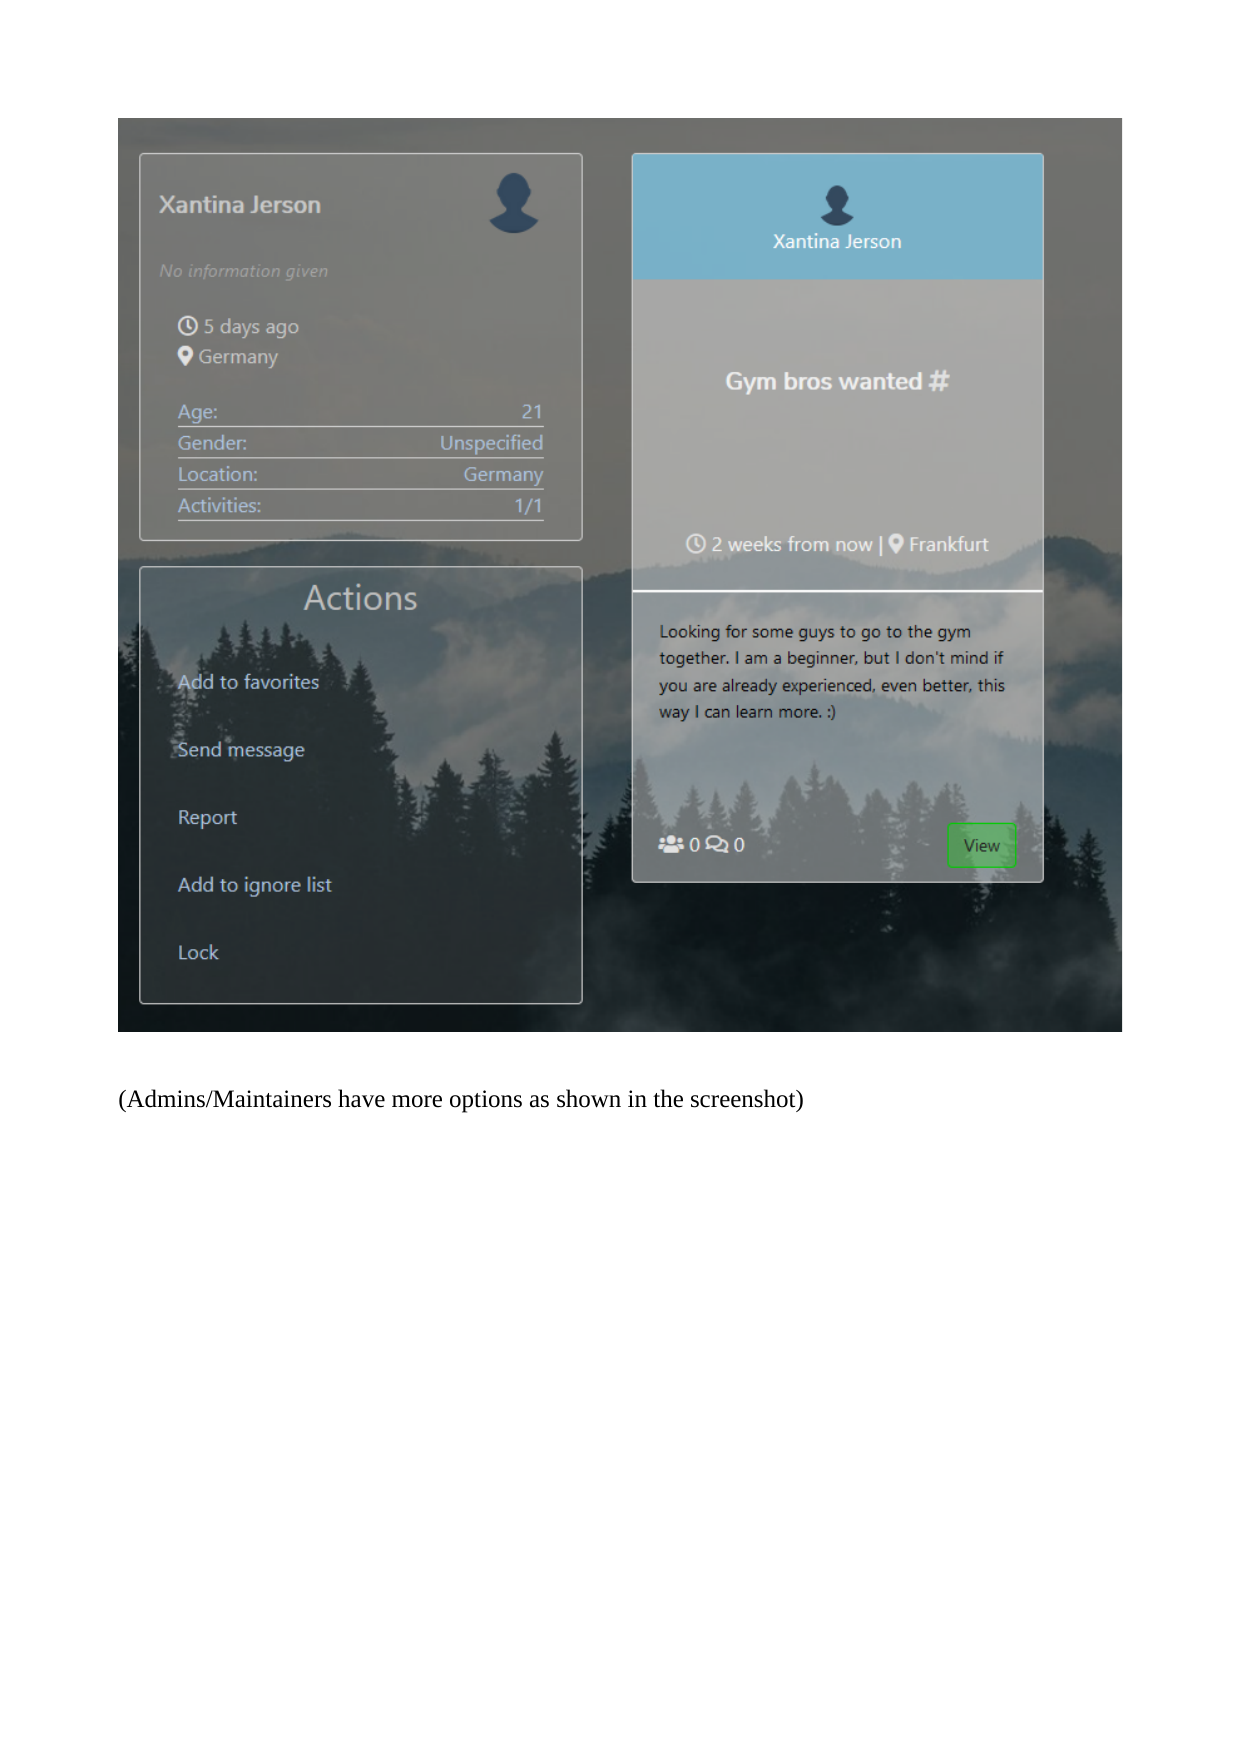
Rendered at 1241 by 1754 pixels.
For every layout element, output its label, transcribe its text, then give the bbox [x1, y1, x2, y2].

text (Admins/Maintainers have more options as shown in the screenshot) [118, 1084, 1122, 1112]
picture [118, 118, 1123, 1032]
